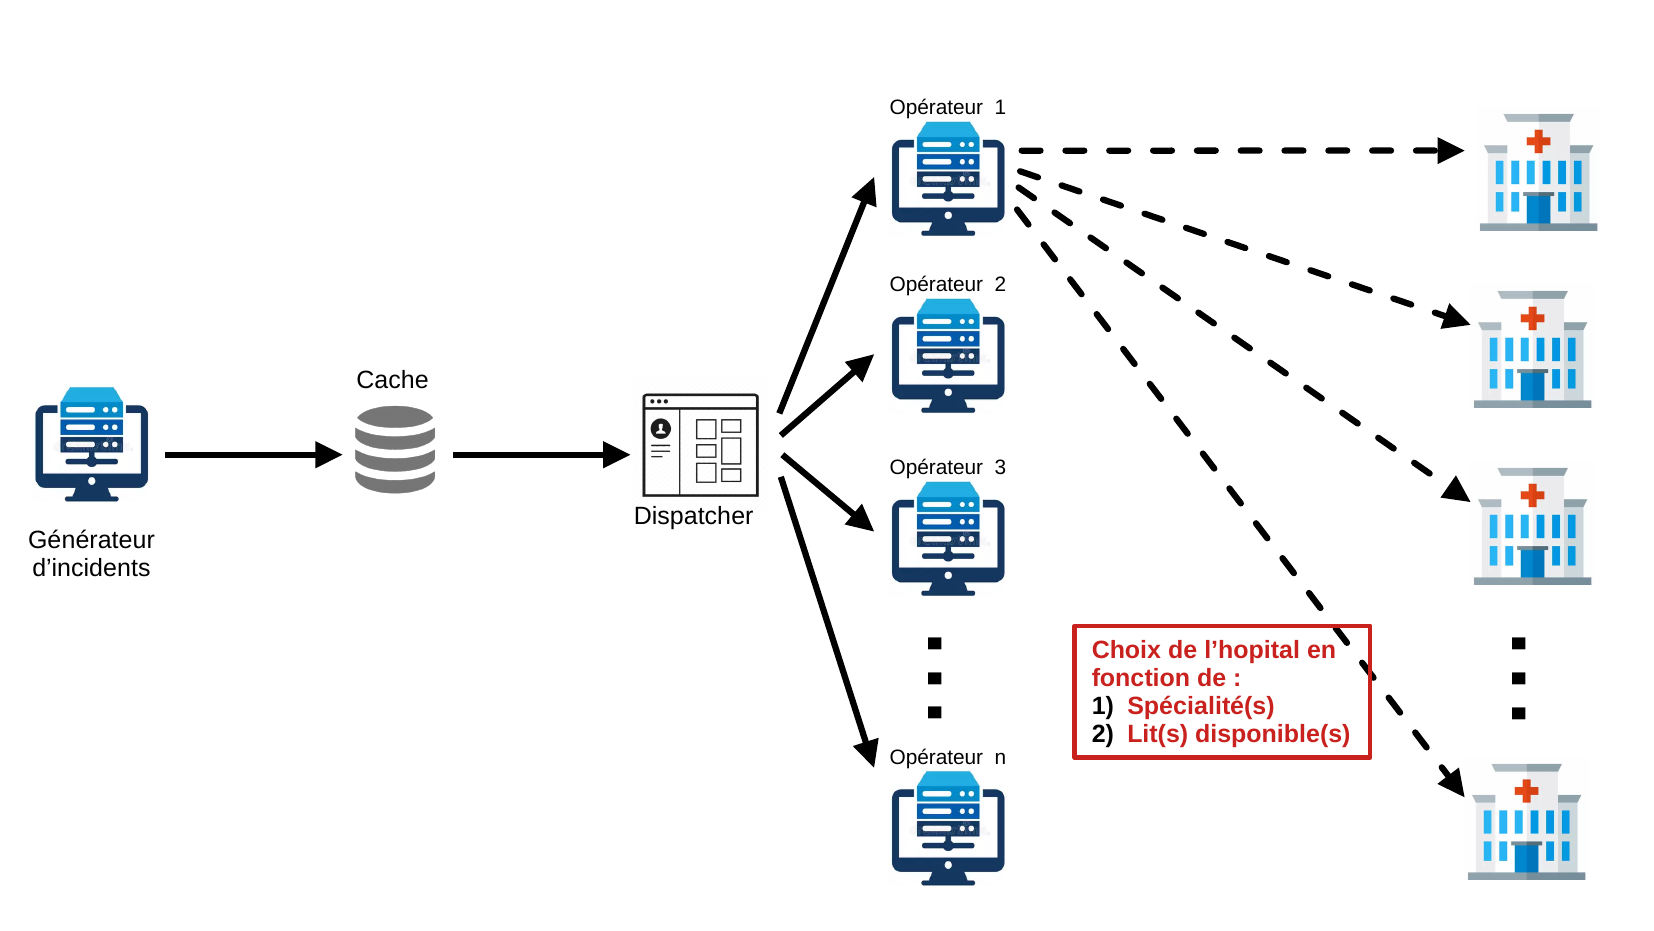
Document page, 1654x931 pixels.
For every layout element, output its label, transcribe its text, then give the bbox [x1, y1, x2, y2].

picture [874, 150, 1022, 237]
picture [633, 377, 768, 494]
picture [1464, 756, 1589, 880]
text_box Opérateur 3 [874, 448, 1022, 511]
picture [874, 800, 1022, 886]
text_box Opérateur 2 [874, 265, 1022, 328]
text_box Choix de l’hopital en fonction de : Spécialité(s) Lit(s) disponible(s) [1074, 625, 1371, 758]
picture [17, 383, 166, 502]
text_box Opérateur 1 [874, 88, 1022, 150]
text_box ... [894, 611, 1049, 760]
picture [342, 402, 448, 502]
picture [1470, 283, 1595, 408]
picture [1476, 106, 1601, 231]
text_box ... [1478, 611, 1634, 760]
text_box Dispatcher [555, 494, 823, 622]
text_box Dispatcher [790, 494, 833, 622]
picture [1470, 460, 1595, 585]
text_box Générateur d’incidents [0, 518, 195, 590]
text_box Cache [289, 358, 497, 402]
picture [874, 328, 1022, 414]
text_box Opérateur n [874, 738, 1022, 800]
picture [874, 511, 1022, 597]
